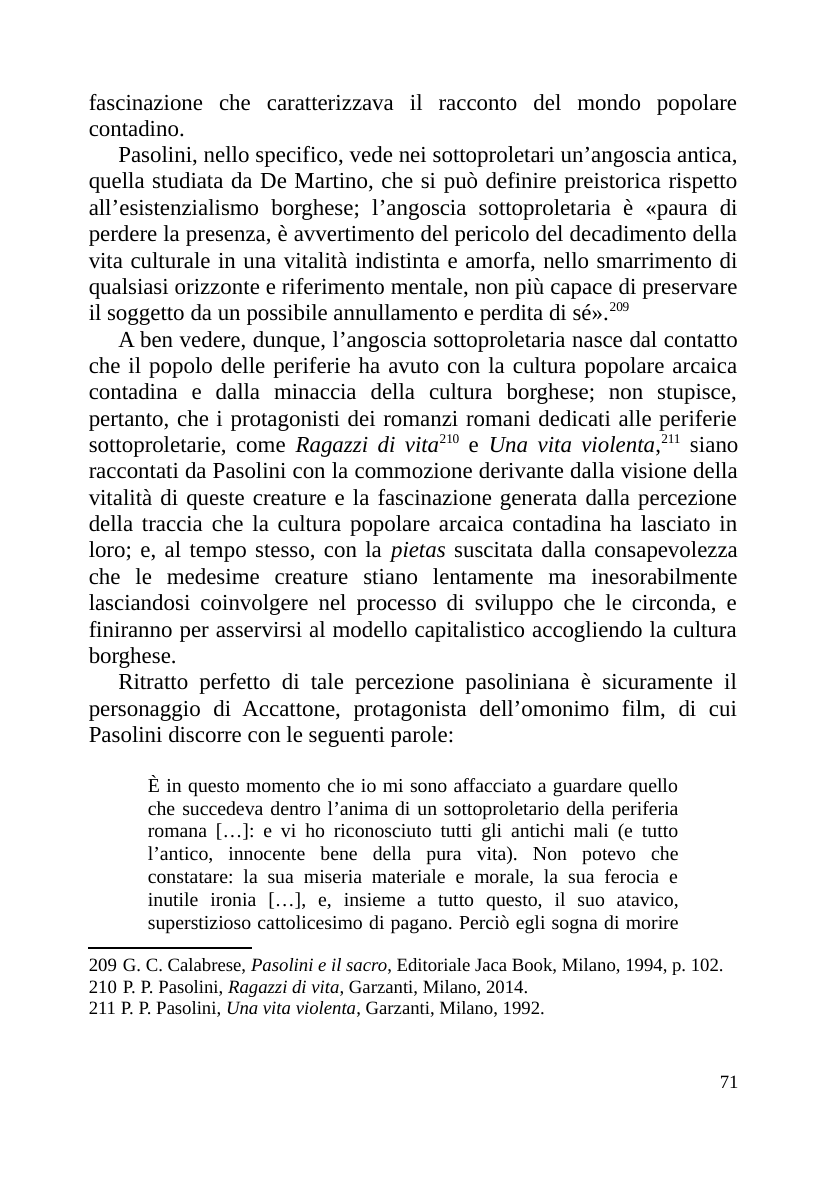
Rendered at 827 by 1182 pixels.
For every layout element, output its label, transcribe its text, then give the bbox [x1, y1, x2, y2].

text A ben vedere, dunque, l’angoscia sottoproletaria nasce dal contatto che il popolo delle periferie ha avuto con la cultura popolare arcaica contadina e dalla minaccia della cultura borghese; non stupisce, pertanto, che i protagonisti dei romanzi romani dedicati alle periferie sottoproletarie, come Ragazzi di vita e Una vita violenta, siano raccontati da Pasolini con la commozione derivante dalla visione della vitalità di queste creature e la fascinazione generata dalla percezione della traccia che la cultura popolare arcaica contadina ha lasciato in loro; e, al tempo stesso, con la pietas suscitata dalla consapevolezza che le medesime creature stiano lentamente ma inesorabilmente lasciandosi coinvolgere nel processo di sviluppo che le circonda, e finiranno per asservirsi al modello capitalistico accogliendo la cultura borghese. [88, 326, 738, 668]
text fascinazione che caratterizzava il racconto del mondo popolare contadino. [88, 88, 738, 141]
text P. P. Pasolini, Ragazzi di vita, Garzanti, Milano, 2014. [88, 976, 738, 997]
text Ritratto perfetto di tale percezione pasoliniana è sicuramente il personaggio di Accattone, protagonista dell’omonimo film, di cui Pasolini discorre con le seguenti parole: [88, 668, 738, 747]
text è in questo momento che io mi sono affacciato a guardare quello che succedeva dentro l’anima di un sottoproletario della periferia romana […]: e vi ho riconosciuto tutti gli antichi mali (e tutto l’antico, innocente bene della pura vita). Non potevo che constatare: la sua miseria materiale e morale, la sua ferocia e inutile ironia […], e, insieme a tutto questo, il suo atavico, superstizioso cattolicesimo di pagano. Perciò egli sogna di morire [148, 774, 679, 933]
text G. C. Calabrese, Pasolini e il sacro, Editoriale Jaca Book, Milano, 1994, p. 102. [88, 954, 738, 976]
text P. P. Pasolini, Una vita violenta, Garzanti, Milano, 1992. [88, 997, 738, 1019]
text Pasolini, nello specifico, vede nei sottoproletari un’angoscia antica, quella studiata da De Martino, che si può definire preistorica rispetto all’esistenzialismo borghese; l’angoscia sottoproletaria è «paura di perdere la presenza, è avvertimento del pericolo del decadimento della vita culturale in una vitalità indistinta e amorfa, nello smarrimento di qualsiasi orizzonte e riferimento mentale, non più capace di preservare il soggetto da un possibile annullamento e perdita di sé». [88, 141, 738, 326]
